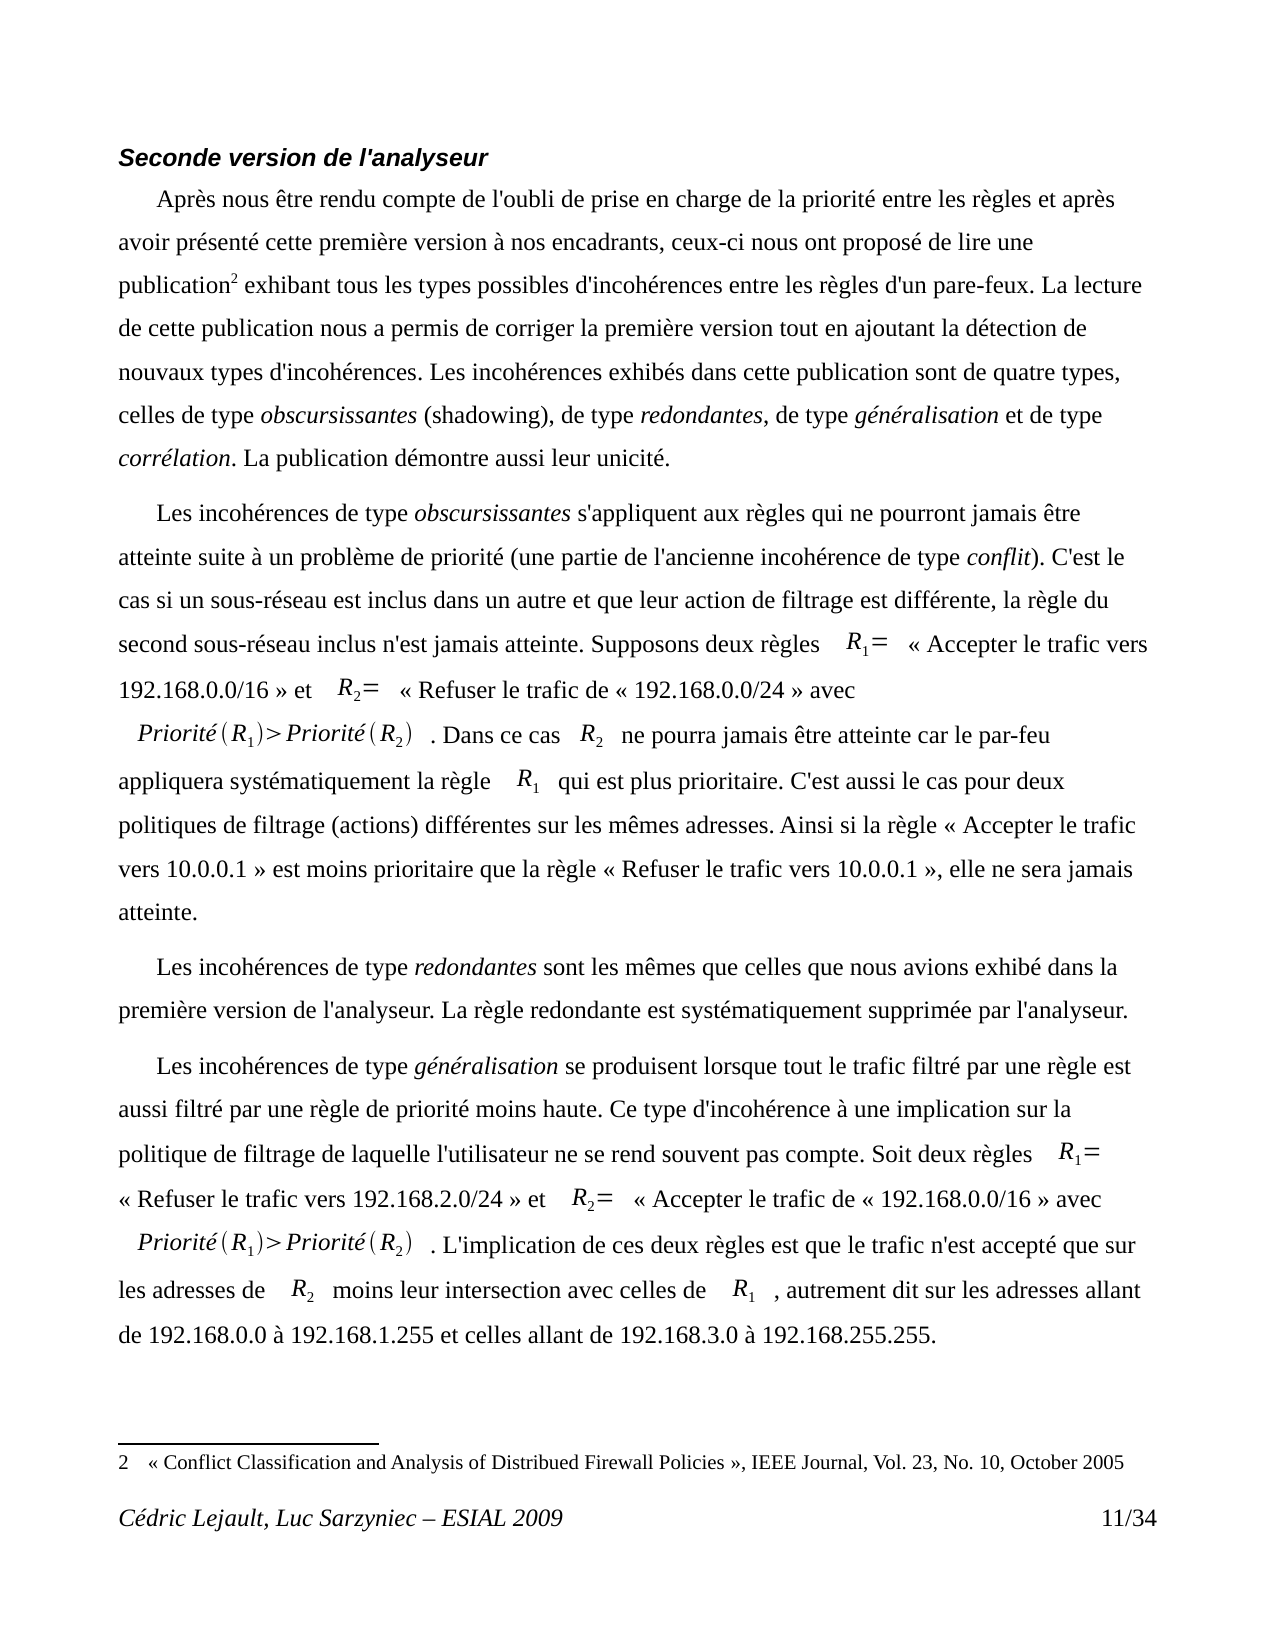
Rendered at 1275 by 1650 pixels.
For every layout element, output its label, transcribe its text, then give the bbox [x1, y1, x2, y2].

text « Conflict Classification and Analysis of Distribued Firewall Policies », IEEE Journal, Vol. 23, No. 10, October 2005 [118, 1449, 1157, 1474]
text Les incohérences de type redondantes sont les mêmes que celles que nous avions exhibé dans la première version de l'analyseur. La règle redondante est systématiquement supprimée par l'analyseur. [118, 952, 1157, 1024]
text Les incohérences de type obscursissantes s'appliquent aux règles qui ne pourront jamais être atteinte suite à un problème de priorité (une partie de l'ancienne incohérence de type conflit). C'est le cas si un sous-réseau est inclus dans un autre et que leur action de filtrage est différente, la règle du second sous-réseau inclus n'est jamais atteinte. Supposons deux règles « Accepter le trafic vers 192.168.0.0/16 » et « Refuser le trafic de « 192.168.0.0/24 » avec . Dans ce casne pourra jamais être atteinte car le par-feu appliquera systématiquement la règle qui est plus prioritaire. C'est aussi le cas pour deux politiques de filtrage (actions) différentes sur les mêmes adresses. Ainsi si la règle « Accepter le trafic vers 10.0.0.1 » est moins prioritaire que la règle « Refuser le trafic vers 10.0.0.1 », elle ne sera jamais atteinte. [118, 498, 1157, 926]
text Les incohérences de type généralisation se produisent lorsque tout le trafic filtré par une règle est aussi filtré par une règle de priorité moins haute. Ce type d'incohérence à une implication sur la politique de filtrage de laquelle l'utilisateur ne se rend souvent pas compte. Soit deux règles « Refuser le trafic vers 192.168.2.0/24 » et « Accepter le trafic de « 192.168.0.0/16 » avec . L'implication de ces deux règles est que le trafic n'est accepté que sur les adresses de moins leur intersection avec celles de , autrement dit sur les adresses allant de 192.168.0.0 à 192.168.1.255 et celles allant de 192.168.3.0 à 192.168.255.255. [118, 1051, 1157, 1349]
subtitle Seconde version de l'analyseur [118, 143, 1157, 172]
text Après nous être rendu compte de l'oubli de prise en charge de la priorité entre les règles et après avoir présenté cette première version à nos encadrants, ceux-ci nous ont proposé de lire une publication exhibant tous les types possibles d'incohérences entre les règles d'un pare-feux. La lecture de cette publication nous a permis de corriger la première version tout en ajoutant la détection de nouvaux types d'incohérences. Les incohérences exhibés dans cette publication sont de quatre types, celles de type obscursissantes (shadowing), de type redondantes, de type généralisation et de type corrélation. La publication démontre aussi leur unicité. [118, 184, 1157, 472]
